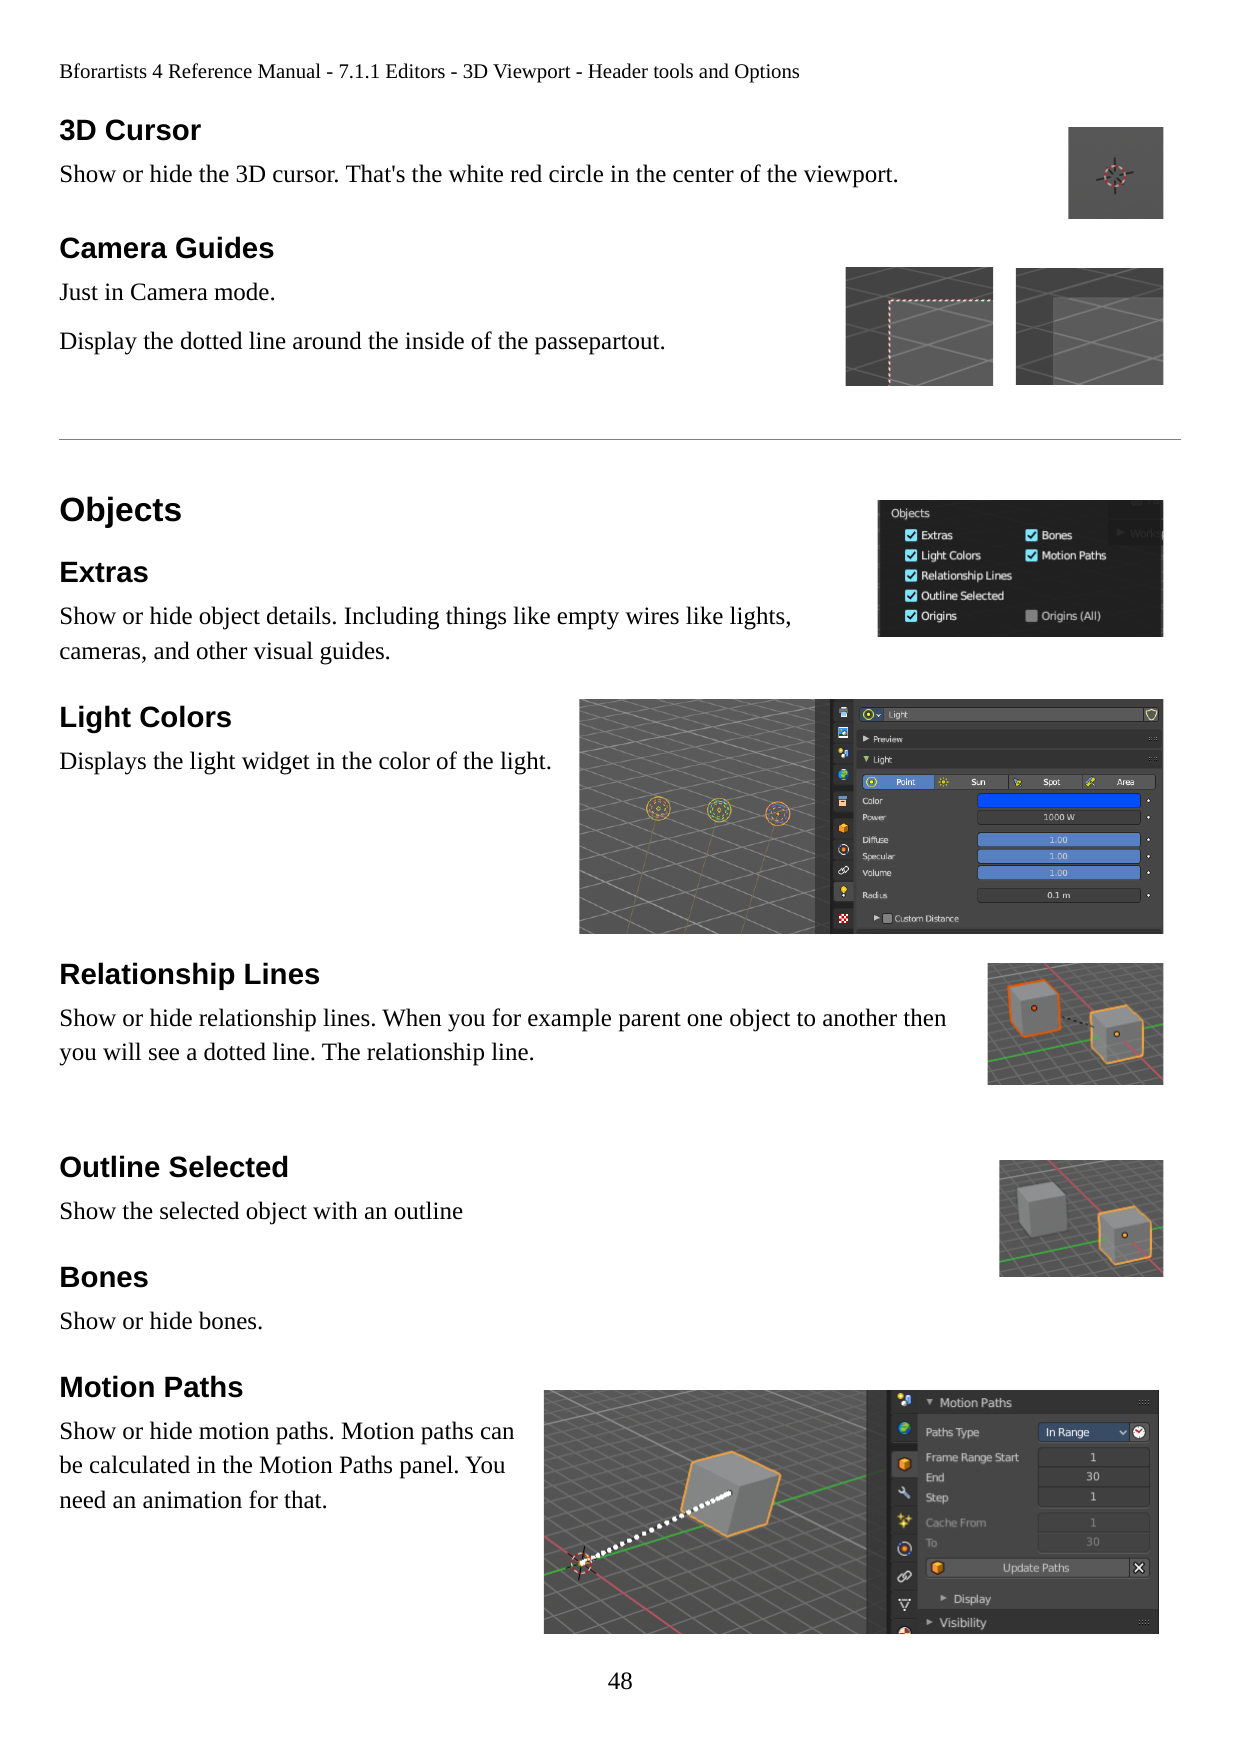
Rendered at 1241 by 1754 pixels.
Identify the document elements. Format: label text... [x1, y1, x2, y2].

subtitle [1164, 555, 1181, 589]
subtitle 3D Cursor [59, 113, 1181, 146]
picture [999, 1160, 1164, 1277]
text Show or hide relationship lines. When you for example parent one object to another then you will see a dotted line. The relationship line. [59, 1003, 987, 1066]
subtitle Bones [59, 1260, 1181, 1294]
subtitle [1164, 699, 1181, 733]
picture [845, 267, 994, 386]
text [1164, 277, 1181, 306]
subtitle Motion Paths [59, 1370, 1181, 1403]
subtitle Light Colors [59, 699, 579, 733]
picture [543, 1390, 1159, 1634]
text Display the dotted line around the inside of the passepartout. [59, 326, 845, 355]
text Show or hide object details. Including things like empty wires like lights, cameras, and other visual guides. [59, 601, 1181, 664]
text Show or hide the 3D cursor. That's the white red circle in the center of the viewport. [59, 159, 1068, 188]
text Show the selected object with an outline [59, 1196, 999, 1225]
subtitle Relationship Lines [59, 957, 1181, 990]
picture [877, 500, 1164, 637]
subtitle Objects [59, 489, 1181, 528]
subtitle Camera Guides [59, 231, 1181, 265]
text Just in Camera mode. [59, 277, 845, 306]
text Show or hide bones. [59, 1306, 1181, 1335]
picture [1068, 127, 1164, 219]
picture [987, 963, 1164, 1085]
picture [1015, 268, 1164, 385]
text [994, 277, 1015, 306]
text Displays the light widget in the color of the light. [59, 746, 579, 774]
picture [579, 699, 1164, 934]
subtitle Extras [59, 555, 877, 589]
text Show or hide motion paths. Motion paths can be calculated in the Motion Paths panel. You need an animation for that. [59, 1416, 543, 1514]
subtitle Outline Selected [59, 1150, 1181, 1184]
